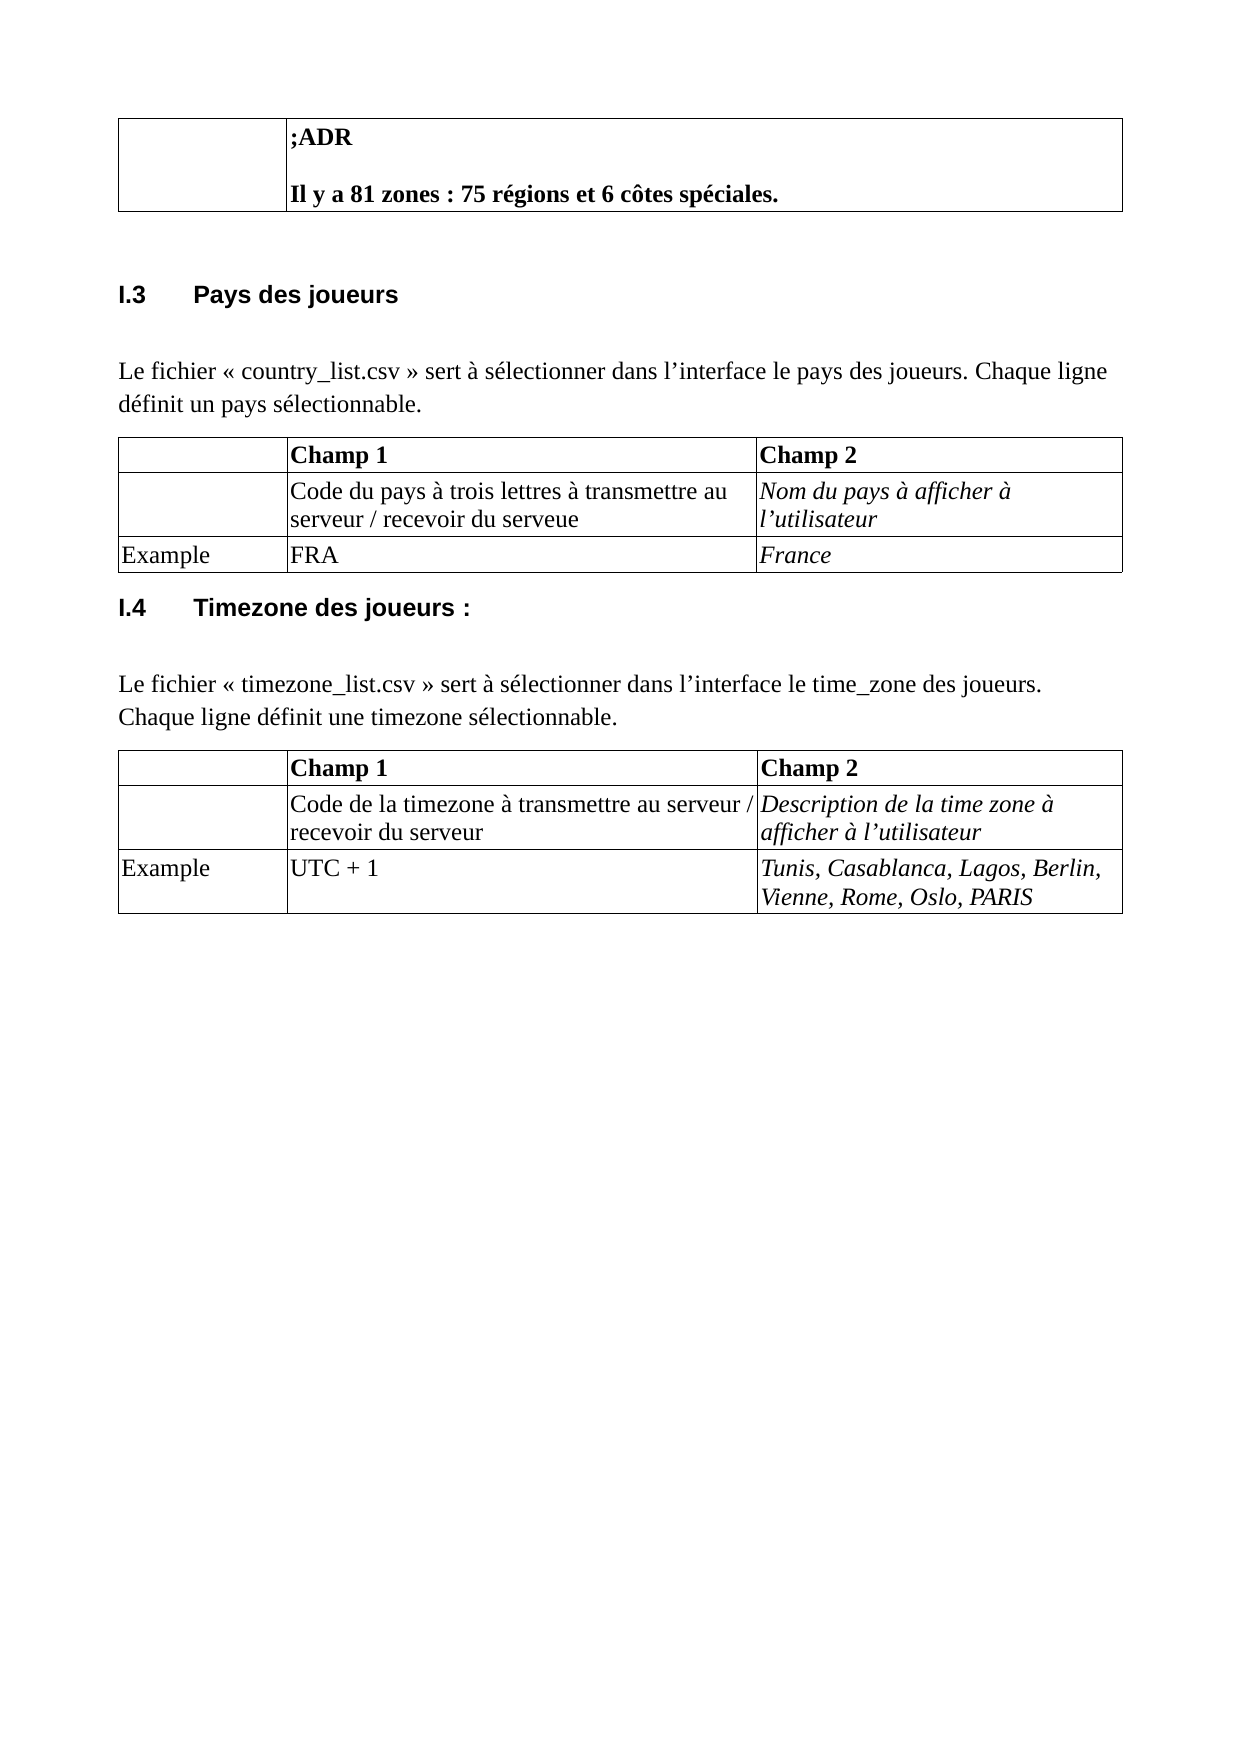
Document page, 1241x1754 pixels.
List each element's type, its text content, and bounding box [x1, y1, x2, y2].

table_cell Code du pays à trois lettres à transmettre au serveur / recevoir du serveue [288, 473, 756, 536]
table_cell Nom du pays à afficher à l’utilisateur [757, 473, 1122, 536]
table_cell Example [119, 537, 287, 572]
table_cell UTC + 1 [288, 850, 757, 913]
text Le fichier « timezone_list.csv » sert à sélectionner dans l’interface le time_zone des joueurs. Chaque ligne définit une timezone sélectionnable. [118, 669, 1122, 731]
subtitle Pays des joueurs [118, 280, 1122, 309]
subtitle Timezone des joueurs : [118, 593, 1122, 622]
table_header Champ 1 [288, 751, 757, 785]
table_cell ;ADR Il y a 81 zones : 75 régions et 6 côtes spéciales. [287, 119, 1122, 211]
table_cell [119, 786, 287, 849]
table_header Champ 2 [758, 751, 1122, 785]
table_header [119, 438, 287, 472]
table_cell Code de la timezone à transmettre au serveur / recevoir du serveur [288, 786, 757, 849]
table_cell Example [119, 850, 287, 913]
table_cell France [757, 537, 1122, 572]
table_header Champ 1 [288, 438, 756, 472]
text Le fichier « country_list.csv » sert à sélectionner dans l’interface le pays des joueurs. Chaque ligne définit un pays sélectionnable. [118, 356, 1122, 418]
table_header Champ 2 [757, 438, 1122, 472]
table_cell FRA [288, 537, 756, 572]
table_cell Tunis, Casablanca, Lagos, Berlin, Vienne, Rome, Oslo, PARIS [758, 850, 1122, 913]
table_header [119, 751, 287, 785]
table_cell Description de la time zone à afficher à l’utilisateur [758, 786, 1122, 849]
table_cell [119, 473, 287, 536]
table_cell [119, 119, 286, 211]
